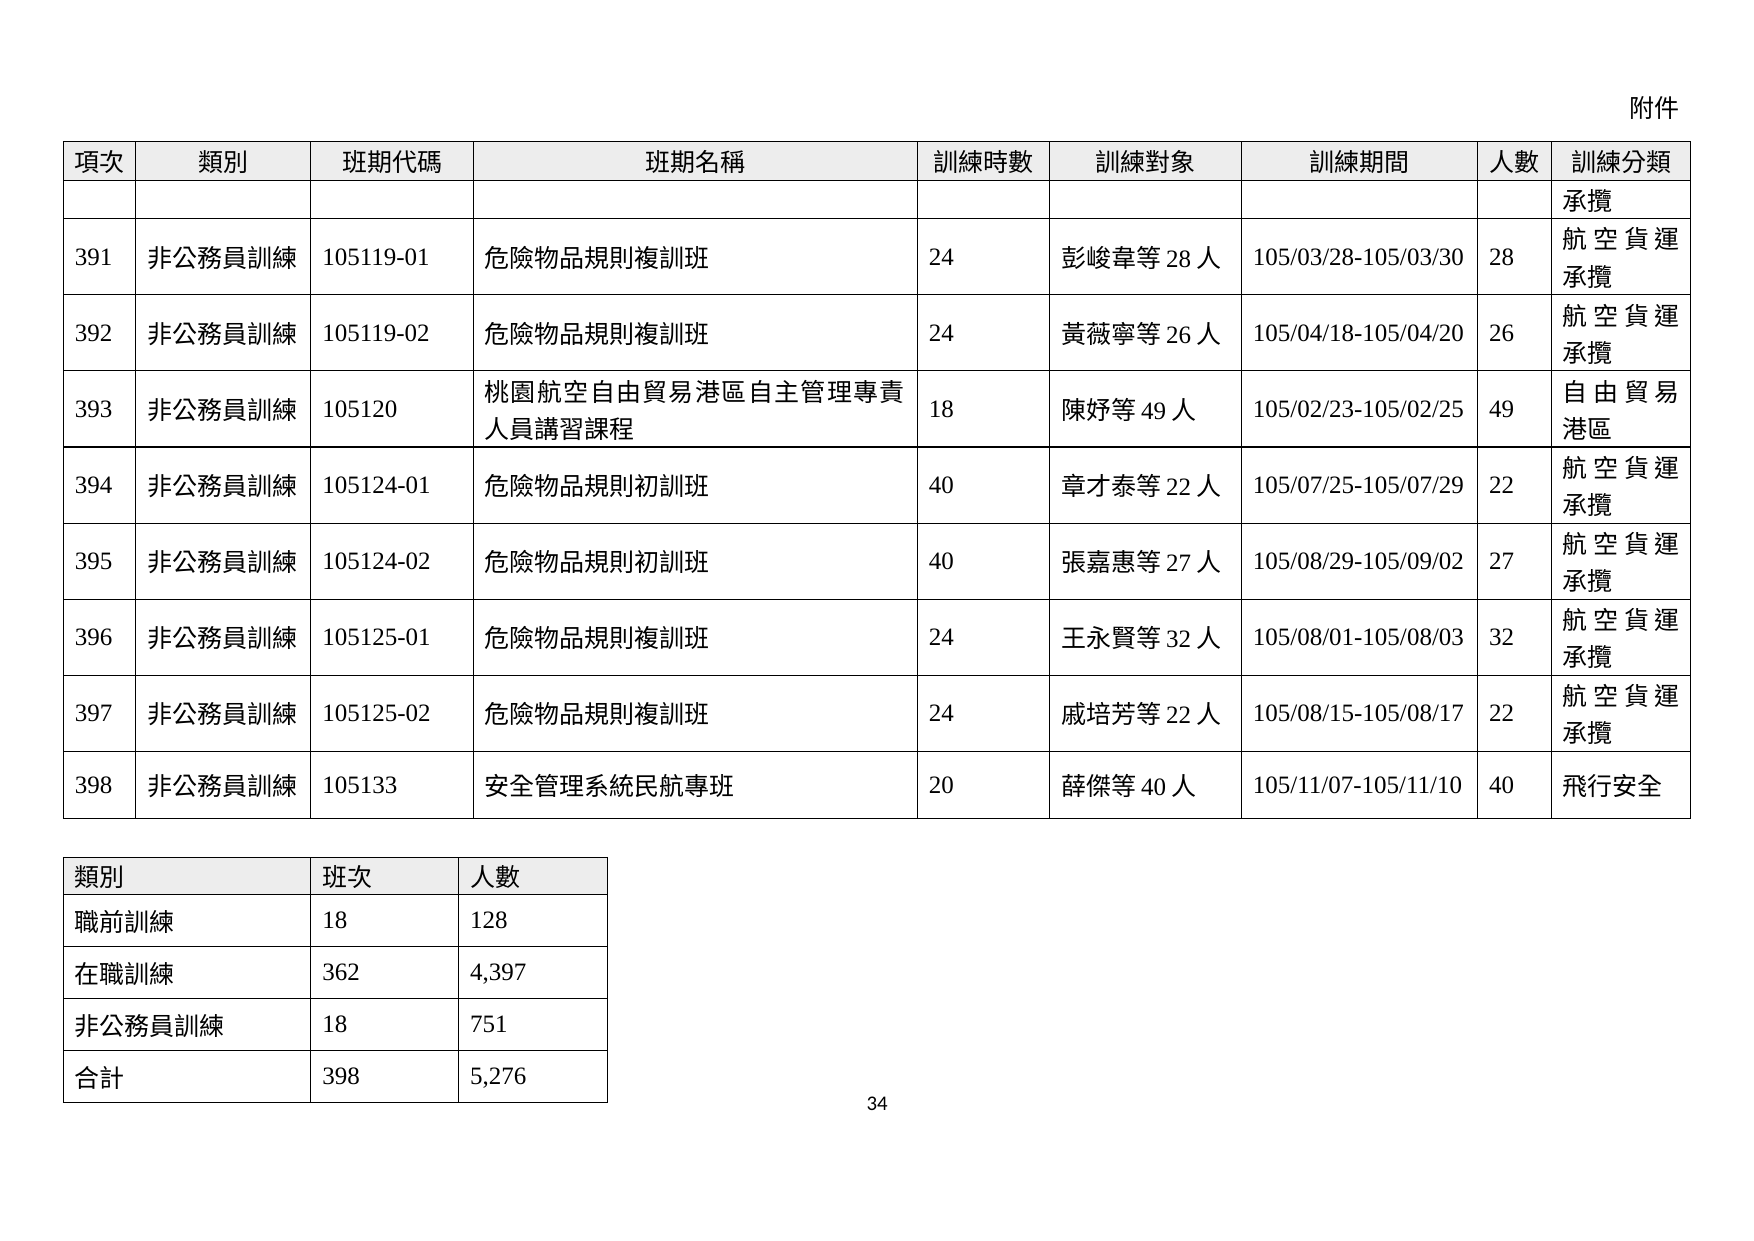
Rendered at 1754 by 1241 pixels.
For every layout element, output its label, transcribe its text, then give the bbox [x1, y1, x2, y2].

table_cell 398 [64, 752, 135, 818]
table_header 類別 [64, 858, 310, 894]
table_cell 在職訓練 [64, 947, 310, 998]
table_cell 彭峻韋等28人 [1050, 219, 1241, 294]
table_cell 395 [64, 524, 135, 598]
table_cell 張嘉惠等27人 [1050, 524, 1241, 598]
table_cell 105119-01 [311, 219, 473, 294]
table_cell 危險物品規則複訓班 [474, 600, 917, 674]
table_cell [474, 181, 917, 218]
table_cell 49 [1478, 371, 1551, 446]
table_cell 22 [1478, 448, 1551, 522]
table_cell 非公務員訓練 [136, 295, 310, 370]
table_header 訓練分類 [1552, 142, 1690, 180]
table_cell 航空貨運承攬 [1552, 676, 1690, 751]
table_cell 非公務員訓練 [136, 371, 310, 446]
table_cell 20 [918, 752, 1049, 818]
table_cell [918, 181, 1049, 218]
table_cell 40 [918, 524, 1049, 598]
table_cell 危險物品規則初訓班 [474, 524, 917, 598]
table_cell [1050, 181, 1241, 218]
table_cell 5,276 [459, 1051, 607, 1102]
table_cell 28 [1478, 219, 1551, 294]
table_cell 27 [1478, 524, 1551, 598]
table_cell 18 [311, 895, 458, 946]
table_cell 105133 [311, 752, 473, 818]
table_cell 22 [1478, 676, 1551, 751]
table_cell 105125-02 [311, 676, 473, 751]
table_cell 航空貨運承攬 [1552, 219, 1690, 294]
table_cell 105/11/07-105/11/10 [1242, 752, 1477, 818]
table_cell 393 [64, 371, 135, 446]
table_cell 24 [918, 295, 1049, 370]
table_cell 薛傑等40人 [1050, 752, 1241, 818]
table_cell 40 [918, 448, 1049, 522]
table_cell [1242, 181, 1477, 218]
table_header 項次 [64, 142, 135, 180]
table_cell 105/04/18-105/04/20 [1242, 295, 1477, 370]
table_cell 105119-02 [311, 295, 473, 370]
table_cell 18 [311, 999, 458, 1050]
table_cell 非公務員訓練 [136, 676, 310, 751]
table_cell 105/07/25-105/07/29 [1242, 448, 1477, 522]
table_cell 危險物品規則複訓班 [474, 219, 917, 294]
table_cell 自由貿易港區 [1552, 371, 1690, 446]
table_cell 飛行安全 [1552, 752, 1690, 818]
table_cell 105/08/15-105/08/17 [1242, 676, 1477, 751]
table_cell 751 [459, 999, 607, 1050]
table_cell 105/08/01-105/08/03 [1242, 600, 1477, 674]
table_cell 非公務員訓練 [136, 524, 310, 598]
table_cell 105124-01 [311, 448, 473, 522]
table_cell 26 [1478, 295, 1551, 370]
table_cell 18 [918, 371, 1049, 446]
table_cell 合計 [64, 1051, 310, 1102]
table_cell 戚培芳等22人 [1050, 676, 1241, 751]
table_cell 105124-02 [311, 524, 473, 598]
table_header 班期名稱 [474, 142, 917, 180]
table_cell 承攬 [1552, 181, 1690, 218]
table_cell 非公務員訓練 [64, 999, 310, 1050]
table_header 人數 [1478, 142, 1551, 180]
table_cell 24 [918, 600, 1049, 674]
table_cell 危險物品規則初訓班 [474, 448, 917, 522]
table_cell 安全管理系統民航專班 [474, 752, 917, 818]
table_cell 391 [64, 219, 135, 294]
table_header 班期代碼 [311, 142, 473, 180]
table_cell [136, 181, 310, 218]
table_cell 392 [64, 295, 135, 370]
table_cell 航空貨運承攬 [1552, 448, 1690, 522]
table_header 訓練期間 [1242, 142, 1477, 180]
table_cell 32 [1478, 600, 1551, 674]
table_header 訓練時數 [918, 142, 1049, 180]
table_cell 394 [64, 448, 135, 522]
table_cell 40 [1478, 752, 1551, 818]
table_cell 非公務員訓練 [136, 448, 310, 522]
table_cell 危險物品規則複訓班 [474, 676, 917, 751]
table_header 訓練對象 [1050, 142, 1241, 180]
table_cell [1478, 181, 1551, 218]
table_header 人數 [459, 858, 607, 894]
table_cell [64, 181, 135, 218]
table_cell 105/02/23-105/02/25 [1242, 371, 1477, 446]
table_cell 非公務員訓練 [136, 600, 310, 674]
table_cell 桃園航空自由貿易港區自主管理專責人員講習課程 [474, 371, 917, 446]
table_cell 397 [64, 676, 135, 751]
table_cell 105/08/29-105/09/02 [1242, 524, 1477, 598]
table_cell 105120 [311, 371, 473, 446]
table_cell 職前訓練 [64, 895, 310, 946]
table_cell 航空貨運承攬 [1552, 600, 1690, 674]
table_cell 398 [311, 1051, 458, 1102]
table_cell 105/03/28-105/03/30 [1242, 219, 1477, 294]
table_cell 24 [918, 676, 1049, 751]
table_cell 非公務員訓練 [136, 219, 310, 294]
table_cell 128 [459, 895, 607, 946]
table_cell 396 [64, 600, 135, 674]
table_cell 危險物品規則複訓班 [474, 295, 917, 370]
table_cell 航空貨運承攬 [1552, 524, 1690, 598]
table_cell 陳妤等49人 [1050, 371, 1241, 446]
table_cell [311, 181, 473, 218]
table_cell 王永賢等32人 [1050, 600, 1241, 674]
table_cell 4,397 [459, 947, 607, 998]
table_header 類別 [136, 142, 310, 180]
table_cell 黃薇寧等26人 [1050, 295, 1241, 370]
table_cell 章才泰等22人 [1050, 448, 1241, 522]
table_header 班次 [311, 858, 458, 894]
table_cell 24 [918, 219, 1049, 294]
table_cell 362 [311, 947, 458, 998]
table_cell 航空貨運承攬 [1552, 295, 1690, 370]
table_cell 非公務員訓練 [136, 752, 310, 818]
table_cell 105125-01 [311, 600, 473, 674]
